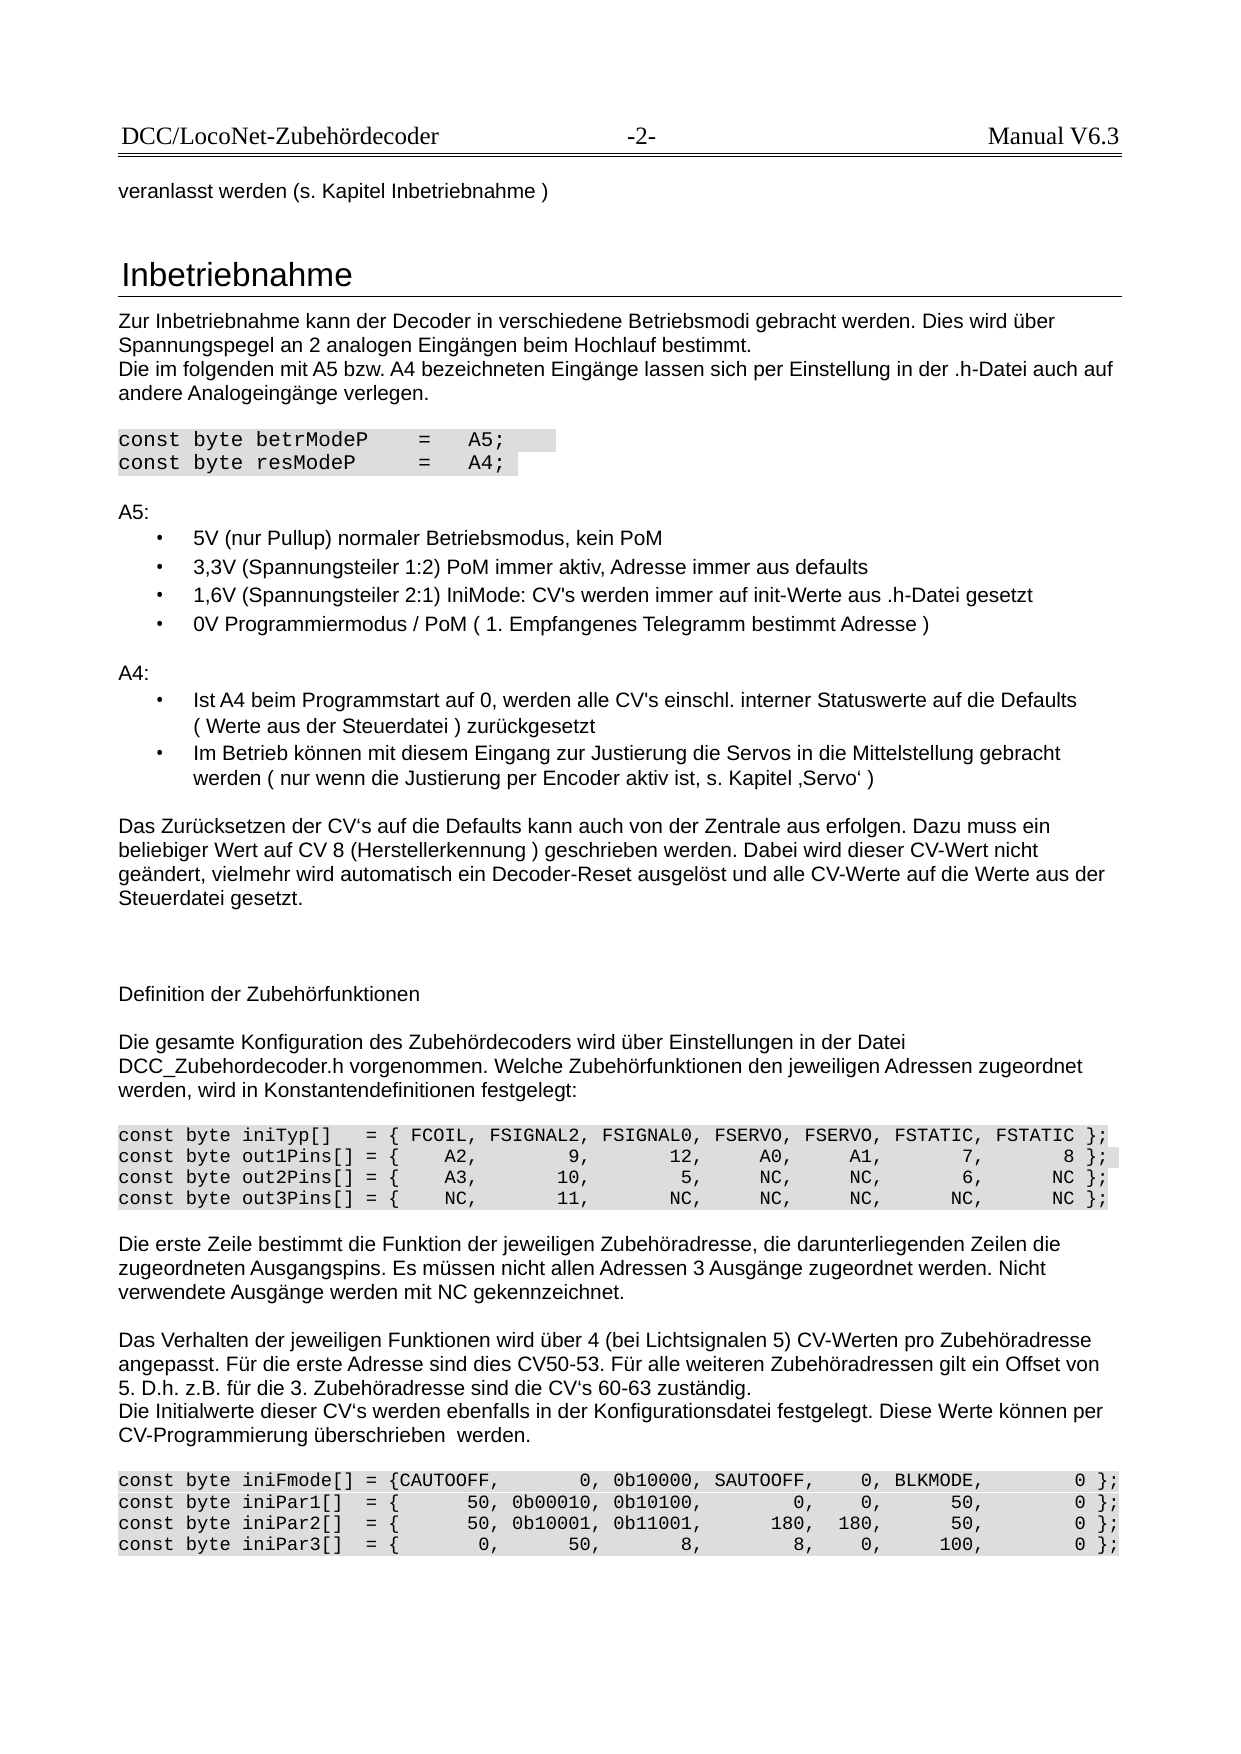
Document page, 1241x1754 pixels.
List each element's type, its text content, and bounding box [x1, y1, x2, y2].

text Die Initialwerte dieser CV‘s werden ebenfalls in der Konfigurationsdatei festgelegt. Diese Werte können per CV-Programmierung überschrieben werden. [118, 1399, 1122, 1447]
text const byte out3Pins[] = { NC, 11, NC, NC, NC, NC, NC }; [118, 1189, 1122, 1210]
text const byte iniFmode[] = {CAUTOOFF, 0, 0b10000, SAUTOOFF, 0, BLKMODE, 0 }; [118, 1471, 1122, 1492]
text Das Zurücksetzen der CV‘s auf die Defaults kann auch von der Zentrale aus erfolgen. Dazu muss ein beliebiger Wert auf CV 8 (Herstellerkennung ) geschrieben werden. Dabei wird dieser CV-Wert nicht geändert, vielmehr wird automatisch ein Decoder-Reset ausgelöst und alle CV-Werte auf die Werte aus der Steuerdatei gesetzt. [118, 814, 1122, 910]
text Definition der Zubehörfunktionen [118, 982, 1122, 1006]
text const byte resModeP = A4; [118, 452, 1122, 476]
list 0V Programmiermodus / PoM ( 1. Empfangenes Telegramm bestimmt Adresse ) [156, 609, 1122, 637]
text const byte out1Pins[] = { A2, 9, 12, A0, A1, 7, 8 }; [118, 1147, 1122, 1168]
list 3,3V (Spannungsteiler 1:2) PoM immer aktiv, Adresse immer aus defaults [156, 552, 1122, 580]
list 1,6V (Spannungsteiler 2:1) IniMode: CV's werden immer auf init-Werte aus .h-Datei gesetzt [156, 580, 1122, 609]
list Im Betrieb können mit diesem Eingang zur Justierung die Servos in die Mittelstellung gebracht werden ( nur wenn die Justierung per Encoder aktiv ist, s. Kapitel ‚Servo‘ ) [156, 738, 1122, 790]
text const byte iniPar2[] = { 50, 0b10001, 0b11001, 180, 180, 50, 0 }; [118, 1514, 1122, 1535]
subtitle Inbetriebnahme [118, 252, 1122, 296]
text A5: [118, 499, 1122, 523]
list Ist A4 beim Programmstart auf 0, werden alle CV's einschl. interner Statuswerte auf die Defaults ( Werte aus der Steuerdatei ) zurückgesetzt [156, 685, 1122, 738]
text const byte betrModeP = A5; [118, 429, 1122, 452]
list 5V (nur Pullup) normaler Betriebsmodus, kein PoM [156, 523, 1122, 552]
text const byte iniPar1[] = { 50, 0b00010, 0b10100, 0, 0, 50, 0 }; [118, 1492, 1122, 1514]
text const byte iniPar3[] = { 0, 50, 8, 8, 0, 100, 0 }; [118, 1535, 1122, 1556]
text A4: [118, 661, 1122, 685]
text Die im folgenden mit A5 bzw. A4 bezeichneten Eingänge lassen sich per Einstellung in der .h-Datei auch auf andere Analogeingänge verlegen. [118, 357, 1122, 405]
text Das Verhalten der jeweiligen Funktionen wird über 4 (bei Lichtsignalen 5) CV-Werten pro Zubehöradresse angepasst. Für die erste Adresse sind dies CV50-53. Für alle weiteren Zubehöradressen gilt ein Offset von 5. D.h. z.B. für die 3. Zubehöradresse sind die CV‘s 60-63 zuständig. [118, 1327, 1122, 1399]
text Die erste Zeile bestimmt die Funktion der jeweiligen Zubehöradresse, die darunterliegenden Zeilen die zugeordneten Ausgangspins. Es müssen nicht allen Adressen 3 Ausgänge zugeordnet werden. Nicht verwendete Ausgänge werden mit NC gekennzeichnet. [118, 1232, 1122, 1303]
text Zur Inbetriebnahme kann der Decoder in verschiedene Betriebsmodi gebracht werden. Dies wird über Spannungspegel an 2 analogen Eingängen beim Hochlauf bestimmt. [118, 309, 1122, 357]
text veranlasst werden (s. Kapitel Inbetriebnahme ) [118, 179, 1122, 203]
text const byte out2Pins[] = { A3, 10, 5, NC, NC, 6, NC }; [118, 1168, 1122, 1189]
text const byte iniTyp[] = { FCOIL, FSIGNAL2, FSIGNAL0, FSERVO, FSERVO, FSTATIC, FSTATIC }; [118, 1125, 1122, 1147]
text Die gesamte Konfiguration des Zubehördecoders wird über Einstellungen in der Datei DCC_Zubehordecoder.h vorgenommen. Welche Zubehörfunktionen den jeweiligen Adressen zugeordnet werden, wird in Konstantendefinitionen festgelegt: [118, 1029, 1122, 1101]
